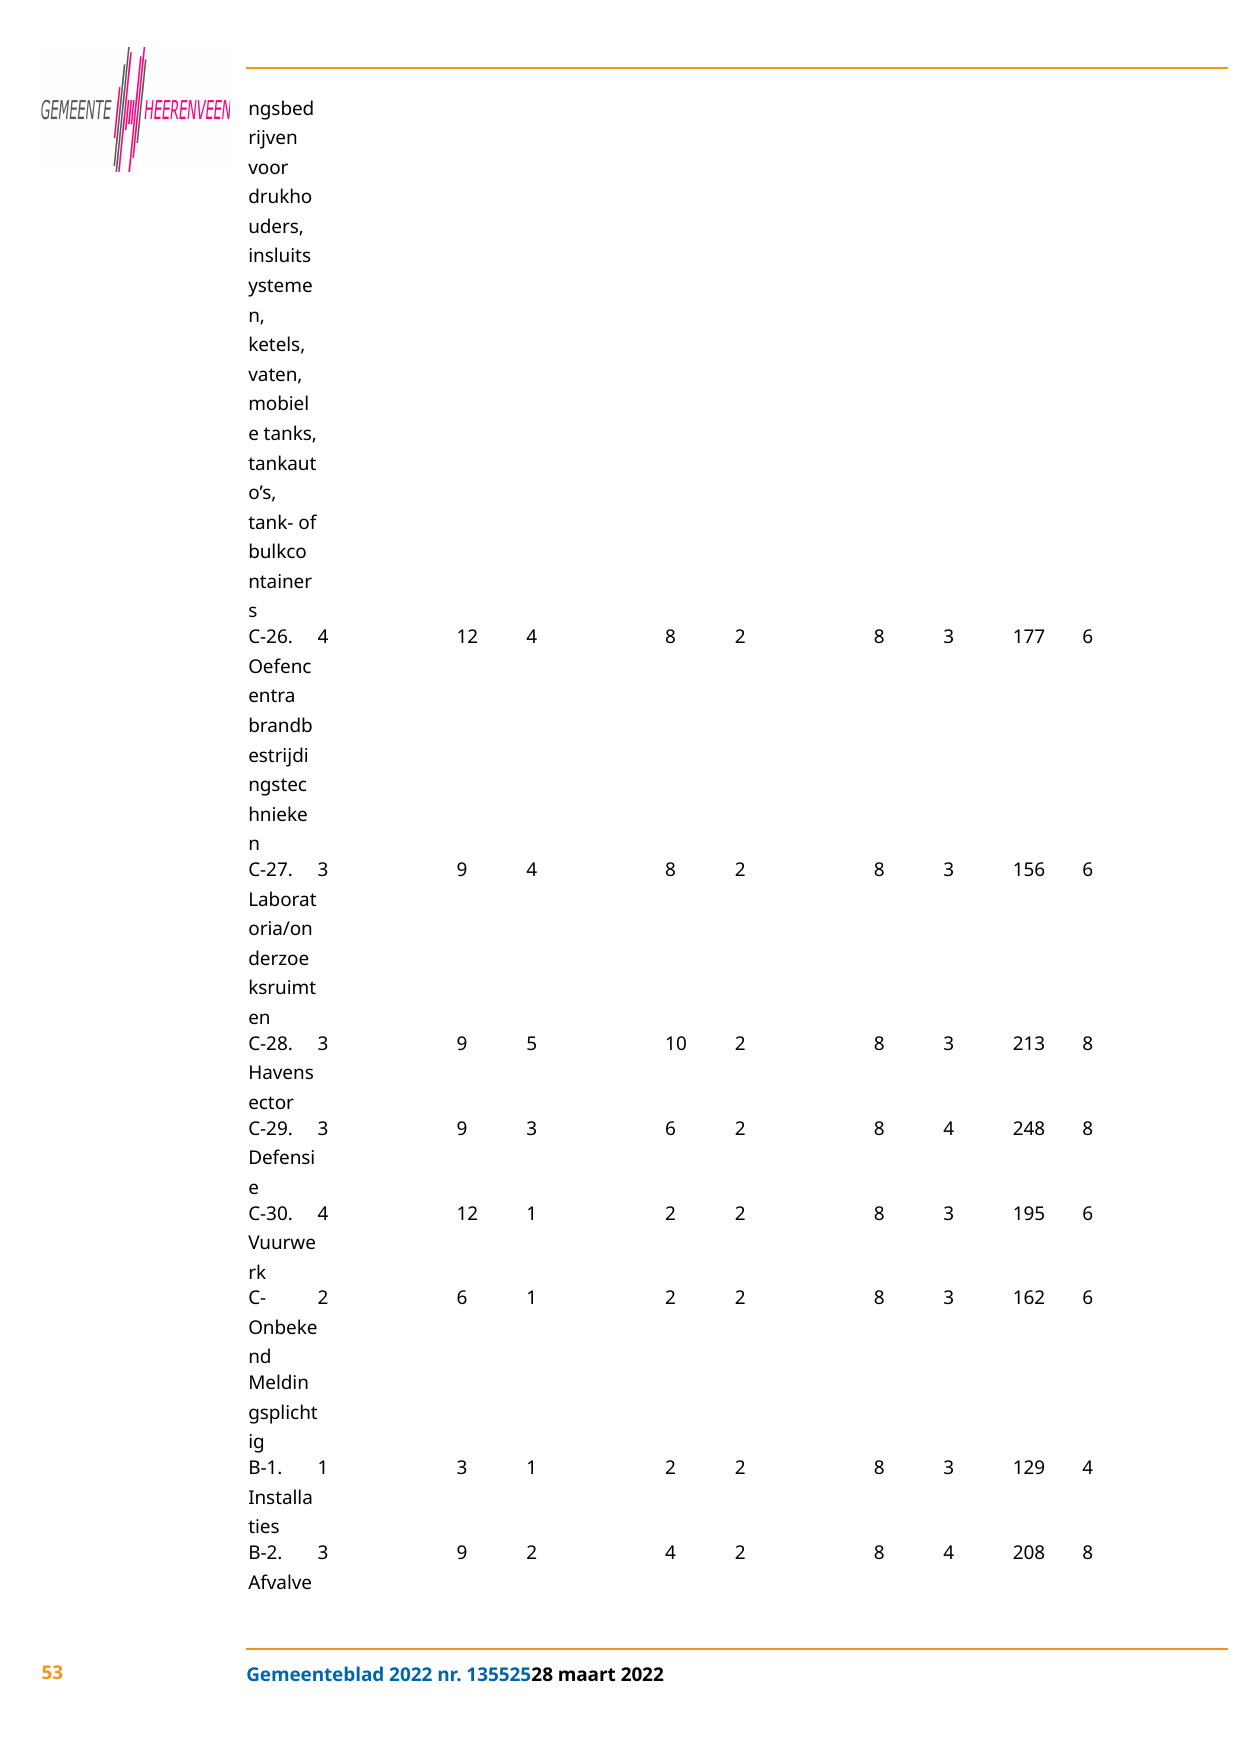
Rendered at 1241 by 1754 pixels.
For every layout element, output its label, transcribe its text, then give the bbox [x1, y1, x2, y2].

table_cell 6 [1082, 856, 1152, 1030]
table_cell [387, 1454, 456, 1539]
table_cell C-26. Oefencentra brandbestrijdingstechnieken [248, 624, 317, 856]
table_cell 9 [456, 856, 526, 1030]
table_cell [804, 1200, 873, 1284]
table_cell 6 [456, 1285, 526, 1369]
table_cell 3 [318, 1539, 387, 1594]
table_cell 2 [735, 1285, 804, 1369]
table_cell 195 [1013, 1200, 1082, 1284]
table_cell 10 [665, 1030, 734, 1115]
table_cell [804, 1115, 873, 1200]
table_cell [387, 1200, 456, 1284]
table_cell [387, 1370, 456, 1454]
table_cell Meldingsplichtig [248, 1370, 317, 1454]
table_cell 9 [456, 1030, 526, 1115]
table_cell [596, 95, 665, 623]
table_cell [387, 1115, 456, 1200]
table_cell 2 [735, 1454, 804, 1539]
table_cell 3 [943, 624, 1013, 856]
table_cell 3 [943, 856, 1013, 1030]
table_cell 2 [665, 1454, 734, 1539]
table_cell [526, 1370, 596, 1454]
table_cell [526, 95, 596, 623]
table_cell 2 [735, 1030, 804, 1115]
table_cell 6 [1082, 1285, 1152, 1369]
table_cell 4 [665, 1539, 734, 1594]
table_cell 3 [943, 1285, 1013, 1369]
table_cell [456, 95, 526, 623]
table_cell [735, 95, 804, 623]
table_cell 12 [456, 1200, 526, 1284]
table_cell [318, 1370, 387, 1454]
table_cell 6 [665, 1115, 734, 1200]
table_cell 2 [735, 1115, 804, 1200]
table_cell 3 [456, 1454, 526, 1539]
table_cell 2 [735, 1200, 804, 1284]
table_cell [665, 1370, 734, 1454]
table_cell 3 [943, 1454, 1013, 1539]
table_cell 8 [665, 624, 734, 856]
table_cell C-27. Laboratoria/onderzoeksruimten [248, 856, 317, 1030]
table_cell 1 [526, 1285, 596, 1369]
table_cell 2 [318, 1285, 387, 1369]
table_cell C-29. Defensie [248, 1115, 317, 1200]
table_cell 2 [735, 856, 804, 1030]
table_cell [596, 856, 665, 1030]
table_cell 4 [318, 1200, 387, 1284]
table_cell 2 [735, 1539, 804, 1594]
table_cell [387, 1539, 456, 1594]
table_cell 9 [456, 1539, 526, 1594]
table_cell 4 [1082, 1454, 1152, 1539]
table_cell [318, 95, 387, 623]
table_cell 1 [526, 1454, 596, 1539]
table_cell 12 [456, 624, 526, 856]
table_cell [804, 1285, 873, 1369]
table_cell 213 [1013, 1030, 1082, 1115]
table_cell 1 [318, 1454, 387, 1539]
table_cell 8 [1082, 1539, 1152, 1594]
table_cell [596, 1370, 665, 1454]
table_cell [804, 1454, 873, 1539]
table_cell 2 [735, 624, 804, 856]
table_cell [804, 1370, 873, 1454]
table_cell [874, 95, 943, 623]
table_cell B-2. Afvalve [248, 1539, 317, 1594]
table_cell [387, 624, 456, 856]
table_cell 3 [943, 1030, 1013, 1115]
table_cell 3 [318, 1115, 387, 1200]
table_cell 162 [1013, 1285, 1082, 1369]
table_cell 177 [1013, 624, 1082, 856]
table_cell 3 [943, 1200, 1013, 1284]
table_cell C-30. Vuurwerk [248, 1200, 317, 1284]
table_cell 8 [874, 624, 943, 856]
table_cell [456, 1370, 526, 1454]
table_cell 4 [943, 1539, 1013, 1594]
table_cell 8 [874, 1454, 943, 1539]
table_cell [1082, 1370, 1152, 1454]
table_cell [387, 95, 456, 623]
table_cell [665, 95, 734, 623]
table_cell 4 [526, 624, 596, 856]
table_cell [804, 95, 873, 623]
table_cell 8 [665, 856, 734, 1030]
table_cell 8 [874, 1030, 943, 1115]
table_cell 6 [1082, 624, 1152, 856]
table_cell [387, 1030, 456, 1115]
table_cell 8 [874, 1115, 943, 1200]
table_cell [1013, 1370, 1082, 1454]
table_cell [804, 1030, 873, 1115]
table_cell [804, 624, 873, 856]
table_cell 129 [1013, 1454, 1082, 1539]
table_cell 3 [318, 856, 387, 1030]
table_cell 3 [318, 1030, 387, 1115]
table_cell 4 [943, 1115, 1013, 1200]
table_cell [596, 1030, 665, 1115]
table_cell C-Onbekend [248, 1285, 317, 1369]
table_cell [387, 1285, 456, 1369]
table_cell [596, 1285, 665, 1369]
table_cell 156 [1013, 856, 1082, 1030]
table_cell 3 [526, 1115, 596, 1200]
table_cell [596, 1115, 665, 1200]
table_cell 5 [526, 1030, 596, 1115]
table_cell 6 [1082, 1200, 1152, 1284]
table_cell 8 [874, 1285, 943, 1369]
table_cell 8 [1082, 1030, 1152, 1115]
table_cell 2 [665, 1285, 734, 1369]
table_cell 4 [318, 624, 387, 856]
table_cell 2 [526, 1539, 596, 1594]
table_cell 1 [526, 1200, 596, 1284]
table_cell 8 [1082, 1115, 1152, 1200]
table_cell B-1. Installaties [248, 1454, 317, 1539]
table_cell 8 [874, 1200, 943, 1284]
table_cell [874, 1370, 943, 1454]
table_cell [804, 856, 873, 1030]
table_cell 248 [1013, 1115, 1082, 1200]
table_cell [596, 624, 665, 856]
table_cell [596, 1454, 665, 1539]
picture [41, 47, 231, 172]
table_cell [596, 1200, 665, 1284]
table_cell [804, 1539, 873, 1594]
table_cell [387, 856, 456, 1030]
table_cell [943, 95, 1013, 623]
table_cell [735, 1370, 804, 1454]
table_cell ngsbedrijven voor drukhouders, insluitsystemen, ketels, vaten, mobiele tanks, tankauto’s, tank- of bulkcontainers [248, 95, 317, 623]
table_cell C-28. Havensector [248, 1030, 317, 1115]
table_cell [943, 1370, 1013, 1454]
table_cell [596, 1539, 665, 1594]
table_cell 208 [1013, 1539, 1082, 1594]
table_cell [1013, 95, 1082, 623]
table_cell 9 [456, 1115, 526, 1200]
table_cell 8 [874, 856, 943, 1030]
table_cell [1082, 95, 1152, 623]
table_cell 8 [874, 1539, 943, 1594]
table_cell 4 [526, 856, 596, 1030]
table_cell 2 [665, 1200, 734, 1284]
